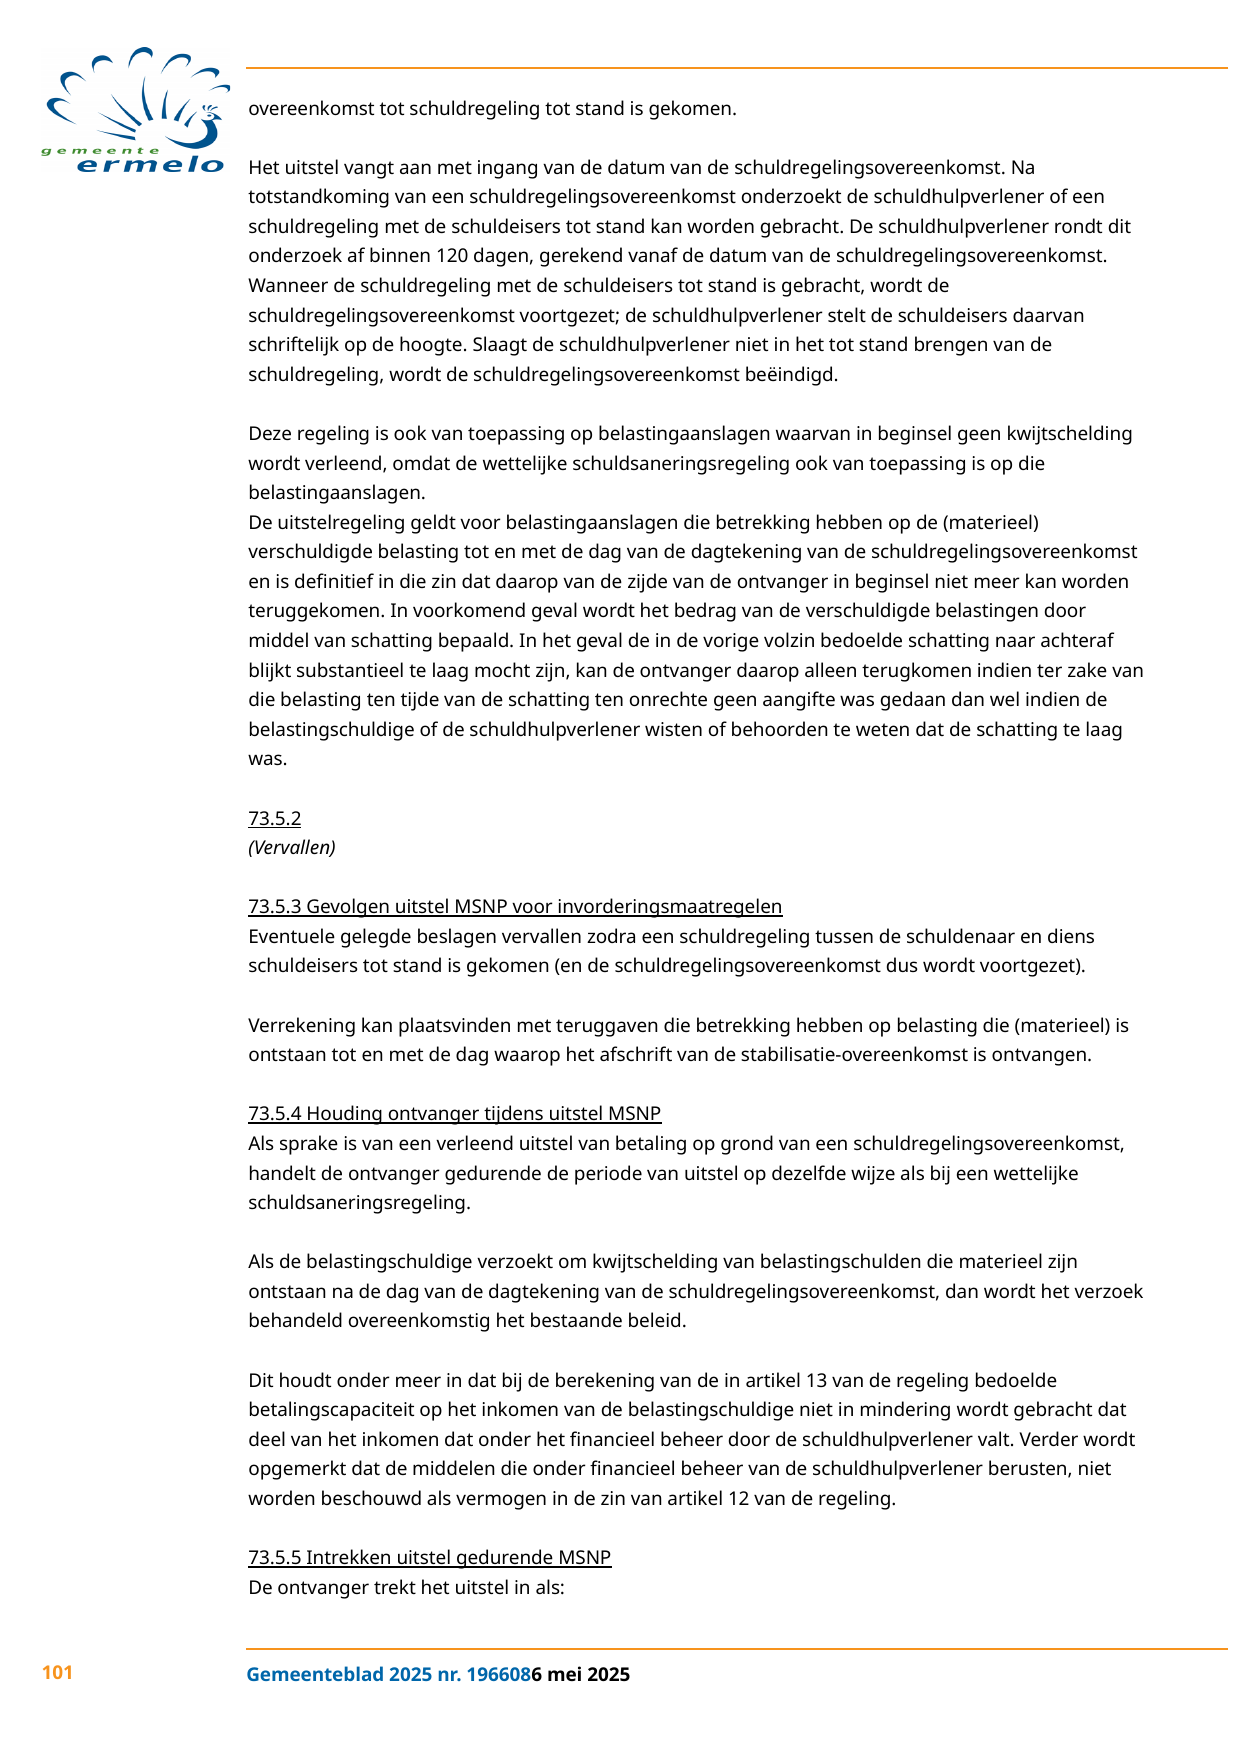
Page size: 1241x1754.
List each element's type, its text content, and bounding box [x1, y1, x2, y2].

picture [41, 47, 231, 172]
text De uitstelregeling geldt voor belastingaanslagen die betrekking hebben op de (materieel) verschuldigde belasting tot en met de dag van de dagtekening van de schuldregelingsovereenkomst en is definitief in die zin dat daarop van de zijde van de ontvanger in beginsel niet meer kan worden teruggekomen. In voorkomend geval wordt het bedrag van de verschuldigde belastingen door middel van schatting bepaald. In het geval de in de vorige volzin bedoelde schatting naar achteraf blijkt substantieel te laag mocht zijn, kan de ontvanger daarop alleen terugkomen indien ter zake van die belasting ten tijde van de schatting ten onrechte geen aangifte was gedaan dan wel indien de belastingschuldige of de schuldhulpverlener wisten of behoorden te weten dat de schatting te laag was. [248, 509, 1152, 771]
text Eventuele gelegde beslagen vervallen zodra een schuldregeling tussen de schuldenaar en diens schuldeisers tot stand is gekomen (en de schuldregelingsovereenkomst dus wordt voortgezet). [248, 923, 1152, 978]
text 73.5.2 [248, 805, 1152, 831]
text (Vervallen) [248, 834, 1152, 860]
text 73.5.4 Houding ontvanger tijdens uitstel MSNP [248, 1101, 1152, 1126]
text 73.5.5 Intrekken uitstel gedurende MSNP [248, 1544, 1152, 1570]
text Het uitstel vangt aan met ingang van de datum van de schuldregelingsovereenkomst. Na totstandkoming van een schuldregelingsovereenkomst onderzoekt de schuldhulpverlener of een schuldregeling met de schuldeisers tot stand kan worden gebracht. De schuldhulpverlener rondt dit onderzoek af binnen 120 dagen, gerekend vanaf de datum van de schuldregelingsovereenkomst. Wanneer de schuldregeling met de schuldeisers tot stand is gebracht, wordt de schuldregelingsovereenkomst voortgezet; de schuldhulpverlener stelt de schuldeisers daarvan schriftelijk op de hoogte. Slaagt de schuldhulpverlener niet in het tot stand brengen van de schuldregeling, wordt de schuldregelingsovereenkomst beëindigd. [248, 154, 1152, 387]
text Als de belastingschuldige verzoekt om kwijtschelding van belastingschulden die materieel zijn ontstaan na de dag van de dagtekening van de schuldregelingsovereenkomst, dan wordt het verzoek behandeld overeenkomstig het bestaande beleid. [248, 1248, 1152, 1333]
text Als sprake is van een verleend uitstel van betaling op grond van een schuldregelingsovereenkomst, handelt de ontvanger gedurende de periode van uitstel op dezelfde wijze als bij een wettelijke schuldsaneringsregeling. [248, 1130, 1152, 1215]
text overeenkomst tot schuldregeling tot stand is gekomen. [248, 95, 1152, 121]
text Deze regeling is ook van toepassing op belastingaanslagen waarvan in beginsel geen kwijtschelding wordt verleend, omdat de wettelijke schuldsaneringsregeling ook van toepassing is op die belastingaanslagen. [248, 420, 1152, 505]
text Verrekening kan plaatsvinden met teruggaven die betrekking hebben op belasting die (materieel) is ontstaan tot en met de dag waarop het afschrift van de stabilisatie-overeenkomst is ontvangen. [248, 1012, 1152, 1067]
text Dit houdt onder meer in dat bij de berekening van de in artikel 13 van de regeling bedoelde betalingscapaciteit op het inkomen van de belastingschuldige niet in mindering wordt gebracht dat deel van het inkomen dat onder het financieel beheer door de schuldhulpverlener valt. Verder wordt opgemerkt dat de middelen die onder financieel beheer van de schuldhulpverlener berusten, niet worden beschouwd als vermogen in de zin van artikel 12 van de regeling. [248, 1367, 1152, 1511]
text De ontvanger trekt het uitstel in als: [248, 1574, 1152, 1600]
text 73.5.3 Gevolgen uitstel MSNP voor invorderingsmaatregelen [248, 893, 1152, 919]
